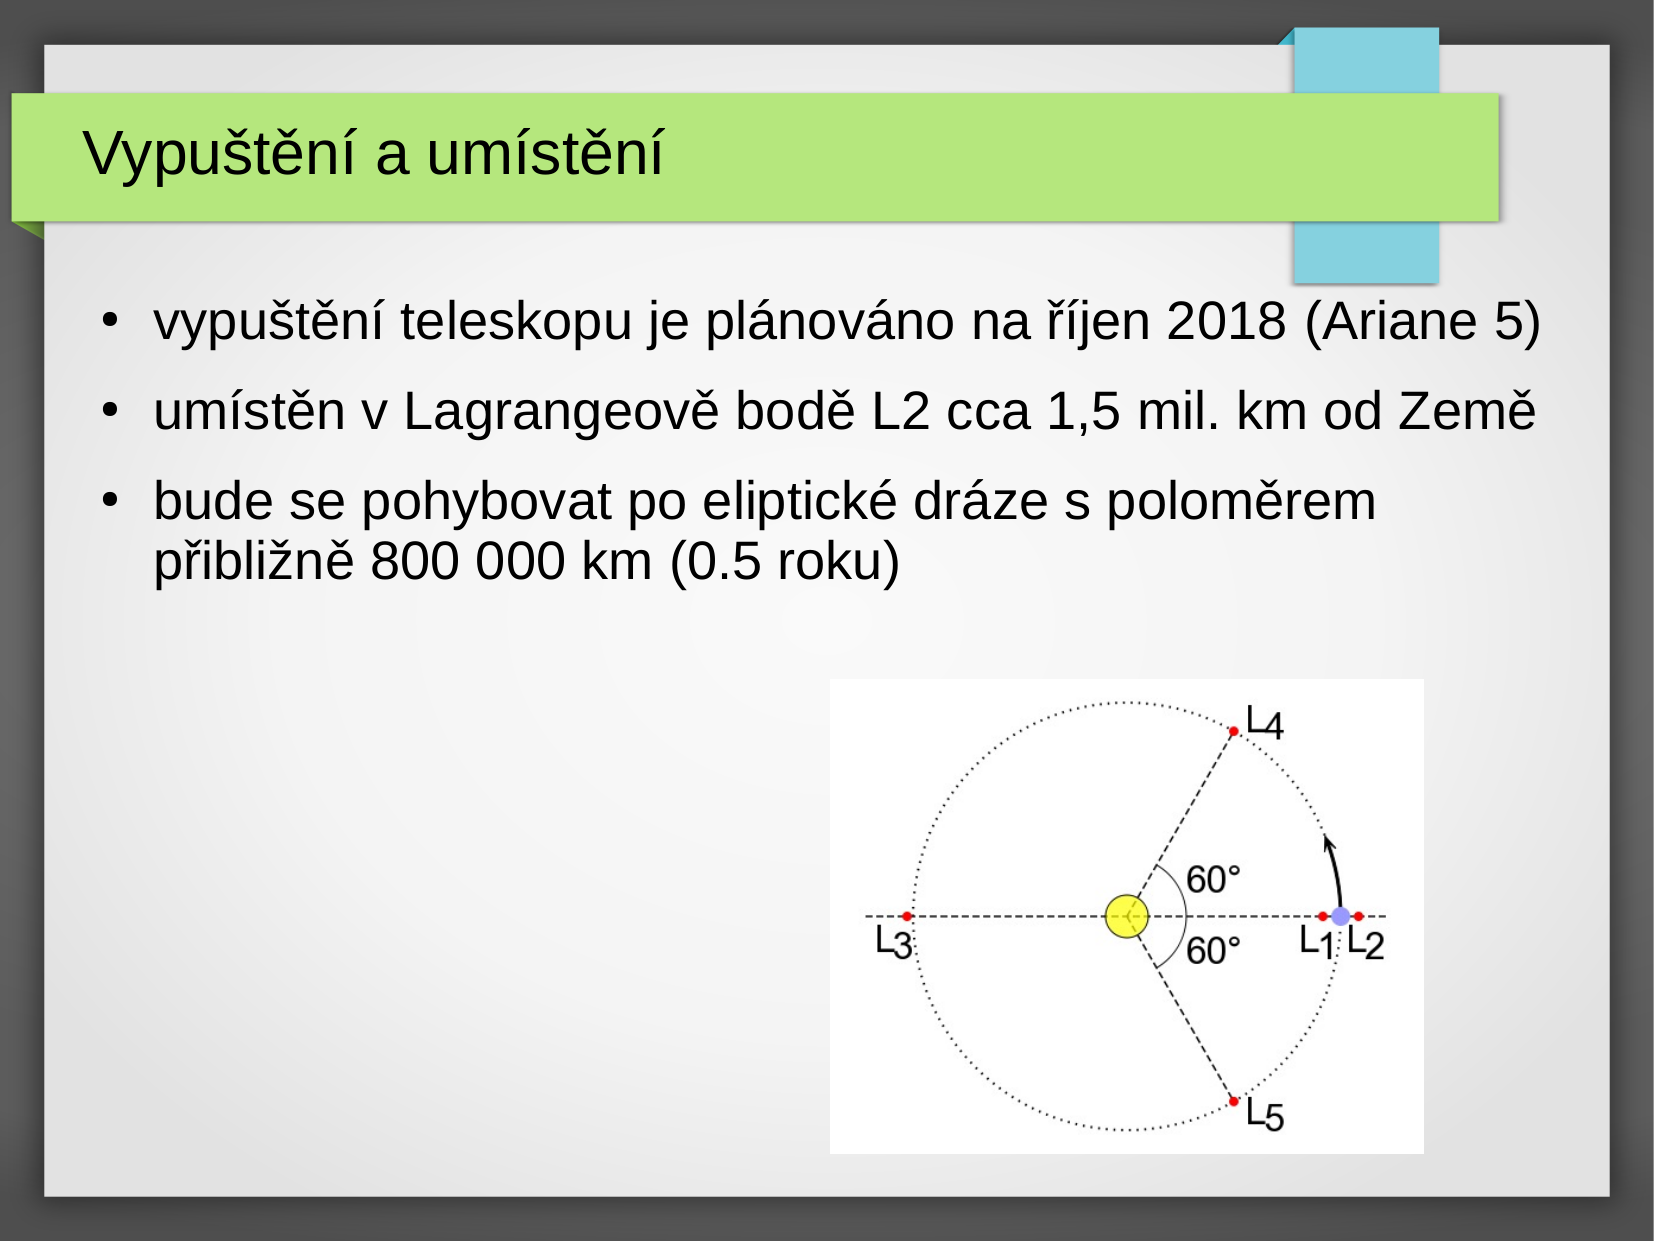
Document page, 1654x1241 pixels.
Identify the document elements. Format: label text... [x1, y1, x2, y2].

title Vypuštění a umístění [82, 49, 1571, 257]
list vypuštění teleskopu je plánováno na říjen 2018 (Ariane 5) umístěn v Lagrangeově bodě L2 cca 1,5 mil. km od Země bude se pohybovat po eliptické dráze s poloměrem přibližně 800 000 km (0.5 roku) [82, 290, 1571, 1010]
picture [0, 0, 1654, 1241]
